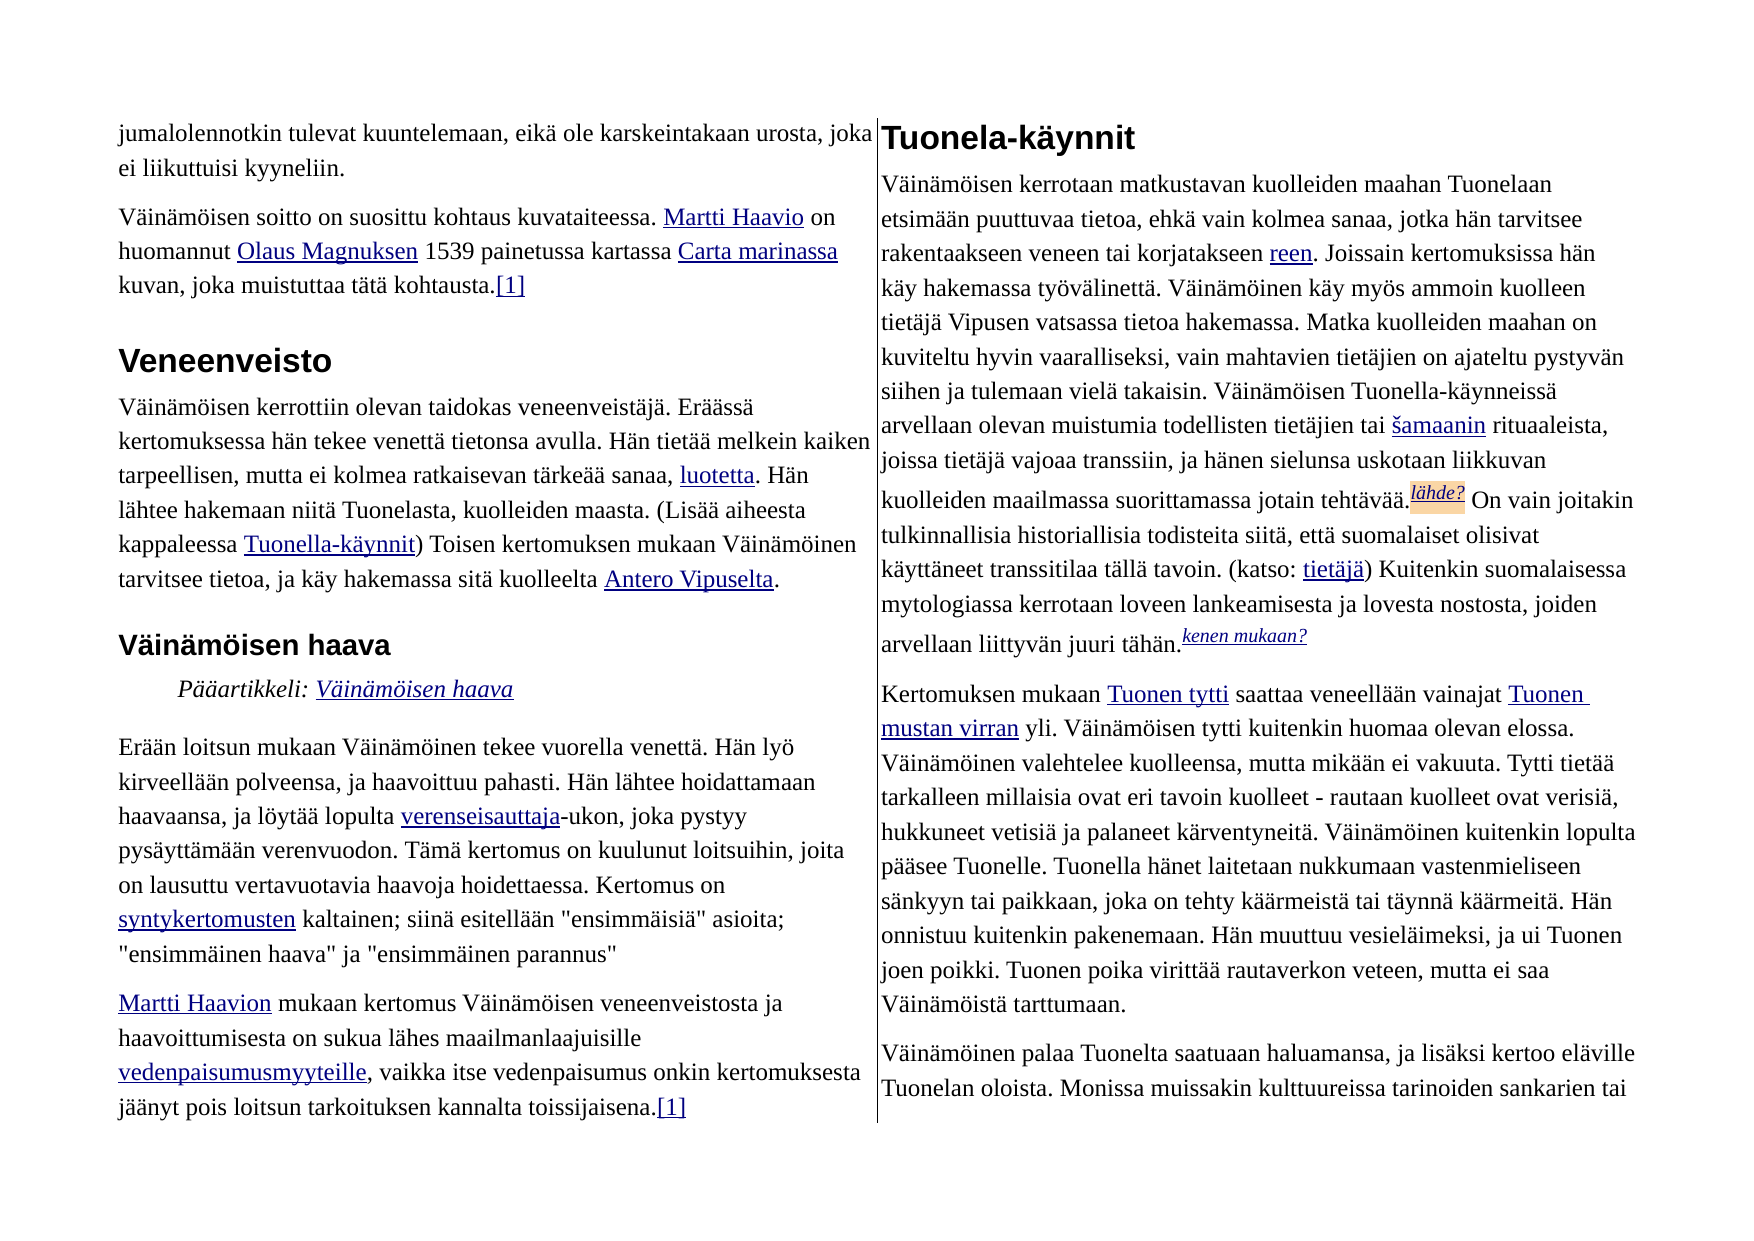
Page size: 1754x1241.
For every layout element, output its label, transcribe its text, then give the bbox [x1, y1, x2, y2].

subtitle Tuonela-käynnit [881, 118, 1636, 157]
text Martti Haavion mukaan kertomus Väinämöisen veneenveistosta ja haavoittumisesta on sukua lähes maailmanlaajuisille vedenpaisumusmyyteille, vaikka itse vedenpaisumus onkin kertomuksesta jäänyt pois loitsun tarkoituksen kannalta toissijaisena.[1] [118, 988, 873, 1120]
subtitle Väinämöisen haava [118, 628, 873, 661]
text jumalolennotkin tulevat kuuntelemaan, eikä ole karskeintakaan urosta, joka ei liikuttuisi kyyneliin. [118, 118, 873, 181]
text Kertomuksen mukaan Tuonen tytti saattaa veneellään vainajat Tuonen mustan virran yli. Väinämöisen tytti kuitenkin huomaa olevan elossa. Väinämöinen valehtelee kuolleensa, mutta mikään ei vakuuta. Tytti tietää tarkalleen millaisia ovat eri tavoin kuolleet - rautaan kuolleet ovat verisiä, hukkuneet vetisiä ja palaneet kärventyneitä. Väinämöinen kuitenkin lopulta pääsee Tuonelle. Tuonella hänet laitetaan nukkumaan vastenmieliseen sänkyyn tai paikkaan, joka on tehty käärmeistä tai täynnä käärmeitä. Hän onnistuu kuitenkin pakenemaan. Hän muuttuu vesieläimeksi, ja ui Tuonen joen poikki. Tuonen poika virittää rautaverkon veteen, mutta ei saa Väinämöistä tarttumaan. [881, 679, 1636, 1018]
text Erään loitsun mukaan Väinämöinen tekee vuorella venettä. Hän lyö kirveellään polveensa, ja haavoittuu pahasti. Hän lähtee hoidattamaan haavaansa, ja löytää lopulta verenseisauttaja-ukon, joka pystyy pysäyttämään verenvuodon. Tämä kertomus on kuulunut loitsuihin, joita on lausuttu vertavuotavia haavoja hoidettaessa. Kertomus on syntykertomusten kaltainen; siinä esitellään "ensimmäisiä" asioita; "ensimmäinen haava" ja "ensimmäinen parannus" [118, 732, 873, 968]
subtitle Veneenveisto [118, 341, 873, 379]
text Väinämöisen kerrottiin olevan taidokas veneenveistäjä. Eräässä kertomuksessa hän tekee venettä tietonsa avulla. Hän tietää melkein kaiken tarpeellisen, mutta ei kolmea ratkaisevan tärkeää sanaa, luotetta. Hän lähtee hakemaan niitä Tuonelasta, kuolleiden maasta. (Lisää aiheesta kappaleessa Tuonella-käynnit) Toisen kertomuksen mukaan Väinämöinen tarvitsee tietoa, ja käy hakemassa sitä kuolleelta Antero Vipuselta. [118, 392, 873, 593]
list Pääartikkeli: Väinämöisen haava [177, 674, 873, 703]
text Väinämöinen palaa Tuonelta saatuaan haluamansa, ja lisäksi kertoo eläville Tuonelan oloista. Monissa muissakin kulttuureissa tarinoiden sankarien tai [881, 1038, 1636, 1102]
text Väinämöisen soitto on suosittu kohtaus kuvataiteessa. Martti Haavio on huomannut Olaus Magnuksen 1539 painetussa kartassa Carta marinassa kuvan, joka muistuttaa tätä kohtausta.[1] [118, 202, 873, 299]
text Väinämöisen kerrotaan matkustavan kuolleiden maahan Tuonelaan etsimään puuttuvaa tietoa, ehkä vain kolmea sanaa, jotka hän tarvitsee rakentaakseen veneen tai korjatakseen reen. Joissain kertomuksissa hän käy hakemassa työvälinettä. Väinämöinen käy myös ammoin kuolleen tietäjä Vipusen vatsassa tietoa hakemassa. Matka kuolleiden maahan on kuviteltu hyvin vaaralliseksi, vain mahtavien tietäjien on ajateltu pystyvän siihen ja tulemaan vielä takaisin. Väinämöisen Tuonella-käynneissä arvellaan olevan muistumia todellisten tietäjien tai šamaanin rituaaleista, joissa tietäjä vajoaa transsiin, ja hänen sielunsa uskotaan liikkuvan kuolleiden maailmassa suorittamassa jotain tehtävää.lähde? On vain joitakin tulkinnallisia historiallisia todisteita siitä, että suomalaiset olisivat käyttäneet transsitilaa tällä tavoin. (katso: tietäjä) Kuitenkin suomalaisessa mytologiassa kerrotaan loveen lankeamisesta ja lovesta nostosta, joiden arvellaan liittyvän juuri tähän.kenen mukaan? [881, 169, 1636, 658]
